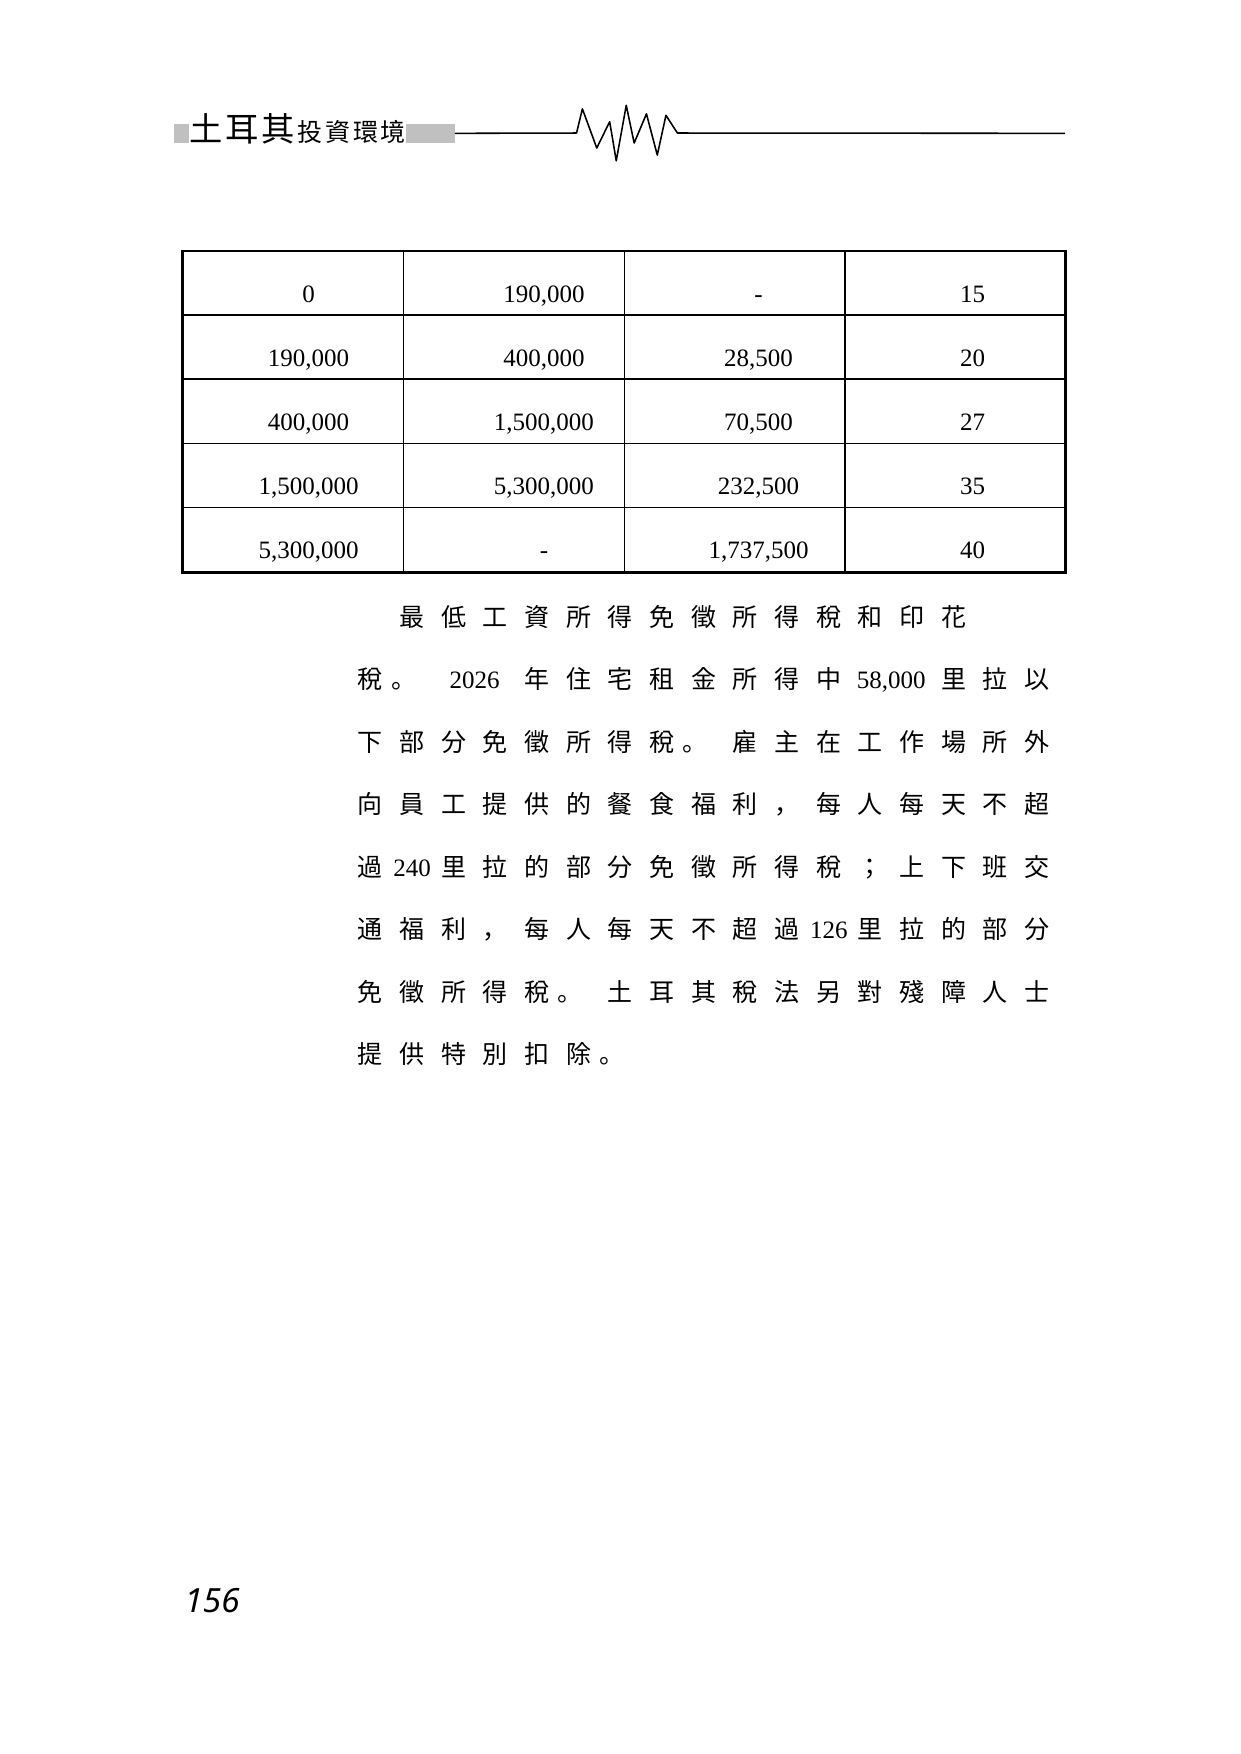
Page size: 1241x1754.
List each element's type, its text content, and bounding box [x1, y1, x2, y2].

table_cell 70,500 [625, 380, 844, 442]
table_cell - [404, 508, 624, 571]
table_cell 0 [184, 252, 403, 314]
table_cell 190,000 [404, 252, 624, 314]
table_cell 20 [846, 316, 1064, 378]
table_cell - [625, 252, 844, 314]
table_cell 15 [846, 252, 1064, 314]
text 最低工資所得免徵所得稅和印花稅。2026年住宅租金所得中58,000里拉以下部分免徵所得稅。雇主在工作場所外向員工提供的餐食福利，每人每天不超過240里拉的部分免徵所得稅；上下班交通福利，每人每天不超過126里拉的部分免徵所得稅。土耳其稅法另對殘障人士提供特別扣除。 [330, 574, 1058, 1074]
table_cell 232,500 [625, 444, 844, 506]
table_cell 40 [846, 508, 1064, 571]
table_cell 28,500 [625, 316, 844, 378]
table_cell 400,000 [184, 380, 403, 442]
table_cell 1,500,000 [184, 444, 403, 506]
table_cell 5,300,000 [404, 444, 624, 506]
table_cell 27 [846, 380, 1064, 442]
table_cell 190,000 [184, 316, 403, 378]
table_cell 35 [846, 444, 1064, 506]
table_cell 1,737,500 [625, 508, 844, 571]
table_cell 1,500,000 [404, 380, 624, 442]
table_cell 5,300,000 [184, 508, 403, 571]
table_cell 400,000 [404, 316, 624, 378]
